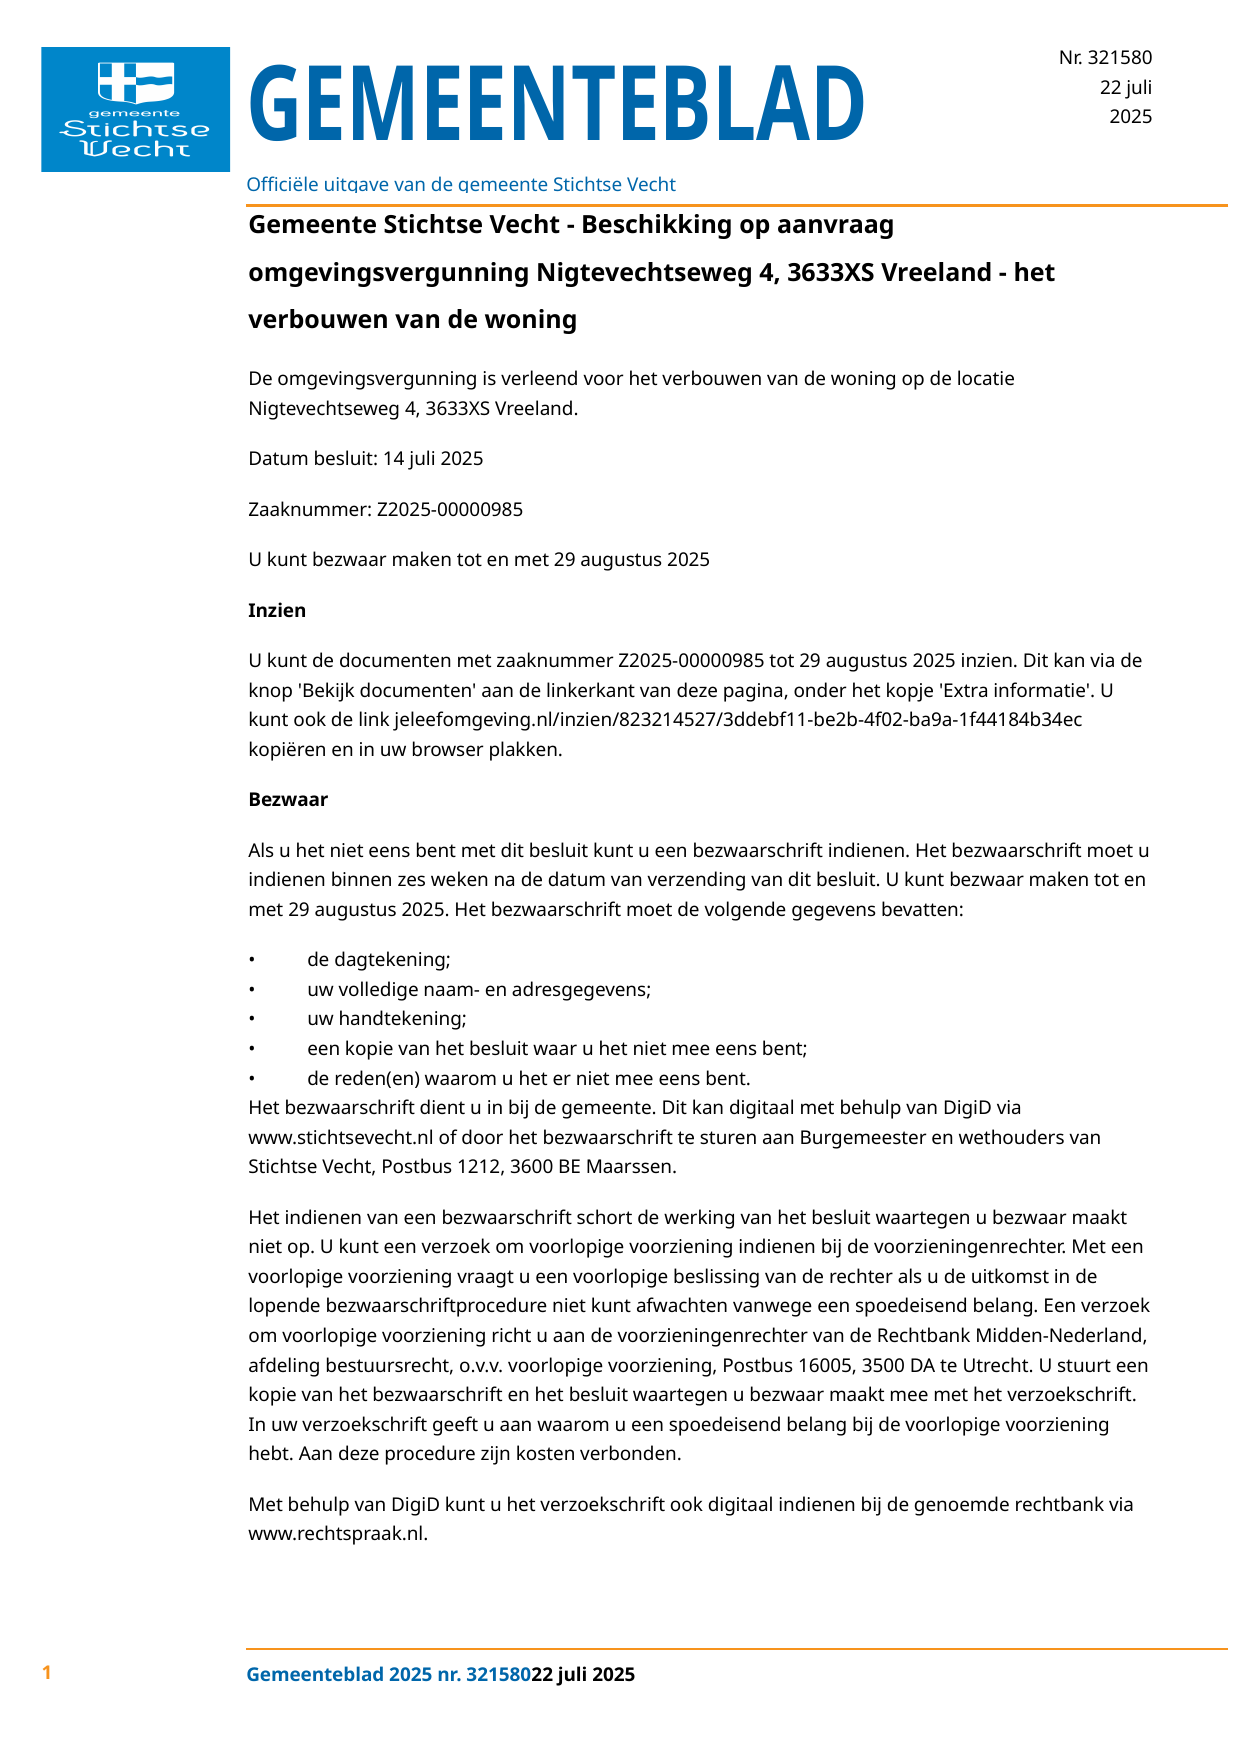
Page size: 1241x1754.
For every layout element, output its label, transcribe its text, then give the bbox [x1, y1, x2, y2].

list de dagtekening; [248, 946, 1152, 972]
list een kopie van het besluit waar u het niet mee eens bent; [248, 1035, 1152, 1061]
text U kunt bezwaar maken tot en met 29 augustus 2025 [248, 546, 1152, 572]
text Als u het niet eens bent met dit besluit kunt u een bezwaarschrift indienen. Het bezwaarschrift moet u indienen binnen zes weken na de datum van verzending van dit besluit. U kunt bezwaar maken tot en met 29 augustus 2025. Het bezwaarschrift moet de volgende gegevens bevatten: [248, 837, 1152, 922]
text Gemeente Stichtse Vecht - Beschikking op aanvraag omgevingsvergunning Nigtevechtseweg 4, 3633XS Vreeland - het verbouwen van de woning [248, 207, 1152, 336]
text Met behulp van DigiD kunt u het verzoekschrift ook digitaal indienen bij de genoemde rechtbank via www.rechtspraak.nl. [248, 1491, 1152, 1546]
picture [99, 63, 135, 101]
list de reden(en) waarom u het er niet mee eens bent. [248, 1065, 1152, 1090]
text Het bezwaarschrift dient u in bij de gemeente. Dit kan digitaal met behulp van DigiD via www.stichtsevecht.nl of door het bezwaarschrift te sturen aan Burgemeester en wethouders van Stichtse Vecht, Postbus 1212, 3600 BE Maarssen. [248, 1094, 1152, 1179]
text De omgevingsvergunning is verleend voor het verbouwen van de woning op de locatie Nigtevechtseweg 4, 3633XS Vreeland. [248, 366, 1152, 421]
text Zaaknummer: Z2025-00000985 [248, 496, 1152, 522]
text Datum besluit: 14 juli 2025 [248, 446, 1152, 471]
text Het indienen van een bezwaarschrift schort de werking van het besluit waartegen u bezwaar maakt niet op. U kunt een verzoek om voorlopige voorziening indienen bij de voorzieningenrechter. Met een voorlopige voorziening vraagt u een voorlopige beslissing van de rechter als u de uitkomst in de lopende bezwaarschriftprocedure niet kunt afwachten vanwege een spoedeisend belang. Een verzoek om voorlopige voorziening richt u aan de voorzieningenrechter van de Rechtbank Midden-Nederland, afdeling bestuursrecht, o.v.v. voorlopige voorziening, Postbus 16005, 3500 DA te Utrecht. U stuurt een kopie van het bezwaarschrift en het besluit waartegen u bezwaar maakt mee met het verzoekschrift. In uw verzoekschrift geeft u aan waarom u een spoedeisend belang bij de voorlopige voorziening hebt. Aan deze procedure zijn kosten verbonden. [248, 1204, 1152, 1466]
text Bezwaar [248, 786, 1152, 812]
picture [137, 63, 174, 103]
list uw handtekening; [248, 1006, 1152, 1031]
list uw volledige naam- en adresgegevens; [248, 976, 1152, 1002]
text Inzien [248, 597, 1152, 622]
text U kunt de documenten met zaaknummer Z2025-00000985 tot 29 augustus 2025 inzien. Dit kan via de knop 'Bekijk documenten' aan de linkerkant van deze pagina, onder het kopje 'Extra informatie'. U kunt ook de link jeleefomgeving.nl/inzien/823214527/3ddebf11-be2b-4f02-ba9a-1f44184b34ec kopiëren en in uw browser plakken. [248, 647, 1152, 762]
